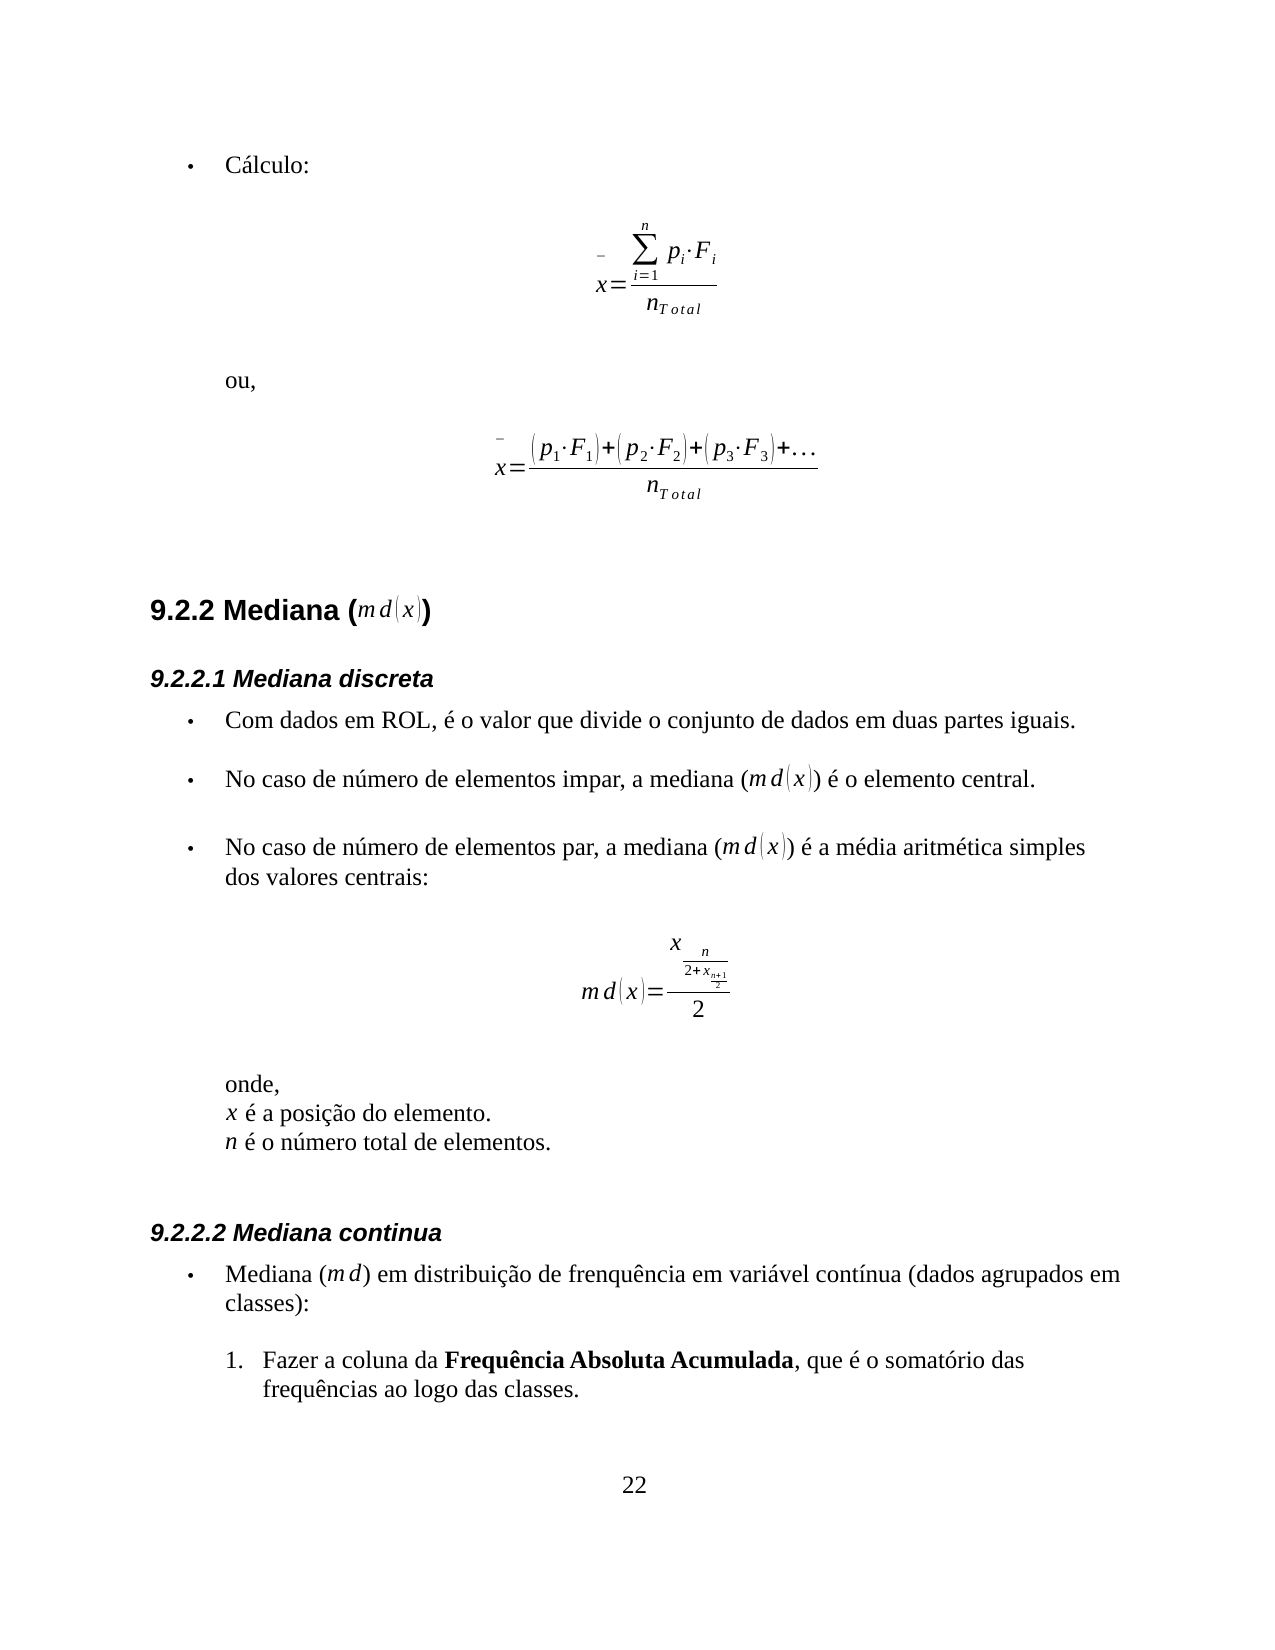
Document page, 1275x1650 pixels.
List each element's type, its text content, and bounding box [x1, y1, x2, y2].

list onde, é a posição do elemento. é o número total de elementos. [187, 1069, 1125, 1184]
list No caso de número de elementos impar, a mediana () é o elemento central. [187, 763, 1125, 822]
list Cálculo: [187, 150, 1125, 207]
list Com dados em ROL, é o valor que divide o conjunto de dados em duas partes iguais. [187, 705, 1125, 763]
list ou, [187, 365, 1125, 423]
subtitle 9.2.2.1 Mediana discreta [150, 664, 1125, 693]
list No caso de número de elementos par, a mediana () é a média aritmética simples dos valores centrais: [187, 831, 1125, 919]
list Mediana () em distribuição de frenquência em variável contínua (dados agrupados em classes): [187, 1259, 1125, 1346]
subtitle 9.2.2 Mediana () [150, 593, 1125, 627]
list Fazer a coluna da Frequência Absoluta Acumulada, que é o somatório das frequências ao logo das classes. [225, 1346, 1125, 1432]
subtitle 9.2.2.2 Mediana continua [150, 1218, 1125, 1247]
